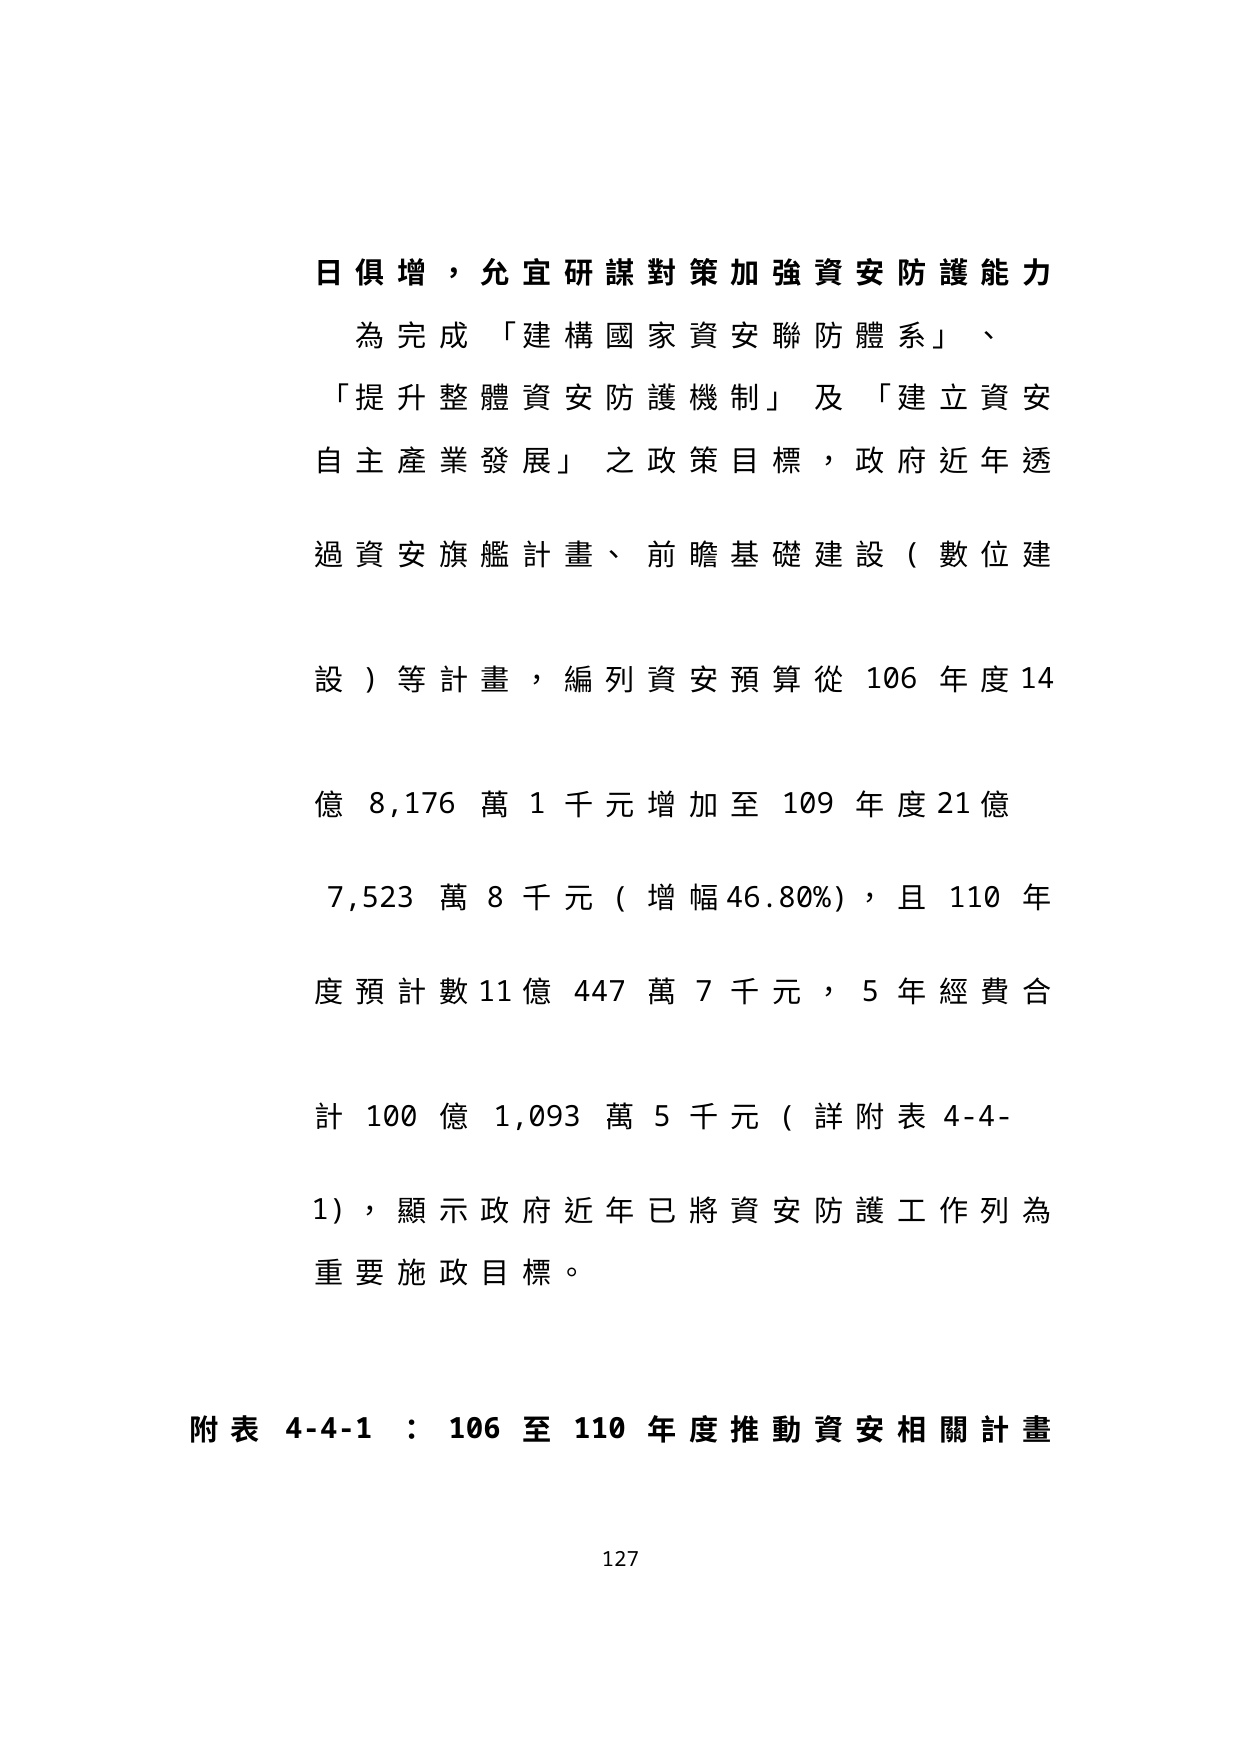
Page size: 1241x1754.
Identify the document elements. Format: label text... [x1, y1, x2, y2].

text 為完成「建構國家資安聯防體系」、「提升整體資安防護機制」及「建立資安自主產業發展」之政策目標，政府近年透過資安旗艦計畫、前瞻基礎建設(數位建設)等計畫，編列資安預算從106年度14億8,176萬1千元增加至109年度21億7,523萬8千元(增幅46.80%)，且110年度預計數11億447萬7千元，5年經費合計100億1,093萬5千元(詳附表4-4-1)，顯示政府近年已將資安防護工作列為重要施政目標。 [271, 292, 1058, 1292]
text 日俱增，允宜研謀對策加強資安防護能力 [242, 229, 1058, 292]
text 附表4-4-1：106至110年度推動資安相關計畫 [183, 1354, 1087, 1479]
